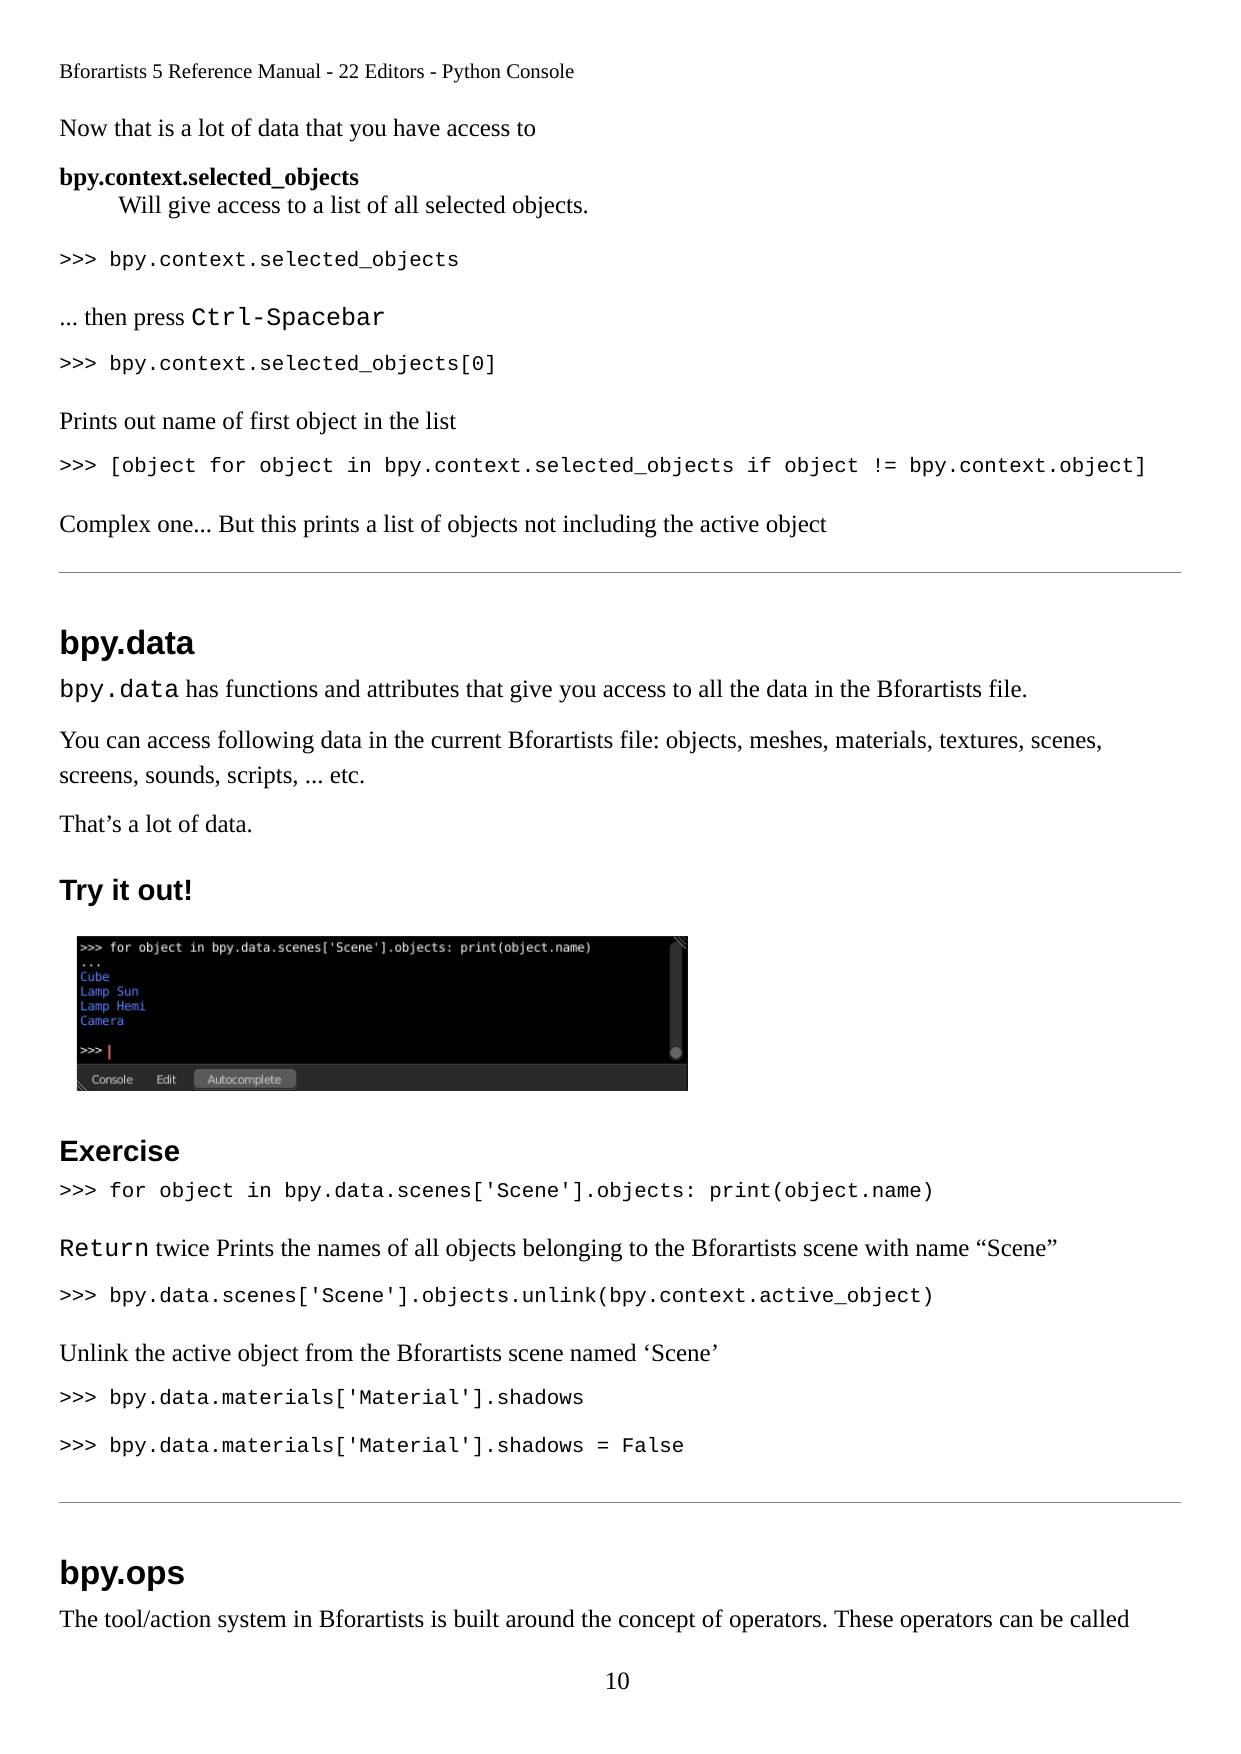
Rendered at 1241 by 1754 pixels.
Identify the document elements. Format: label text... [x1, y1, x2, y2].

text ... then press Ctrl-Spacebar [59, 302, 1181, 333]
text >>> bpy.context.selected_objects[0] [59, 353, 1181, 377]
text Now that is a lot of data that you have access to [59, 113, 1181, 141]
text >>> bpy.data.materials['Material'].shadows [59, 1387, 1181, 1411]
text >>> [object for object in bpy.context.selected_objects if object != bpy.context.object] [59, 456, 1181, 479]
subtitle bpy.context.selected_objects [59, 162, 1181, 190]
text >>> bpy.data.materials['Material'].shadows = False [59, 1434, 1181, 1458]
subtitle Try it out! [59, 873, 1181, 906]
text The tool/action system in Bforartists is built around the concept of operators. These operators can be called [59, 1604, 1181, 1633]
subtitle bpy.ops [59, 1553, 1181, 1591]
list Will give access to a list of all selected objects. [118, 190, 1181, 219]
text Prints out name of first object in the list [59, 406, 1181, 435]
text >>> for object in bpy.data.scenes['Scene'].objects: print(object.name) [59, 1180, 1181, 1204]
text Return twice Prints the names of all objects belonging to the Bforartists scene with name “Scene” [59, 1233, 1181, 1264]
text >>> bpy.data.scenes['Scene'].objects.unlink(bpy.context.active_object) [59, 1285, 1181, 1309]
subtitle Exercise [59, 1134, 1181, 1168]
text bpy.data has functions and attributes that give you access to all the data in the Bforartists file. [59, 674, 1181, 705]
text You can access following data in the current Bforartists file: objects, meshes, materials, textures, scenes, screens, sounds, scripts, ... etc. [59, 725, 1181, 789]
subtitle bpy.data [59, 623, 1181, 661]
picture [76, 936, 688, 1091]
text Complex one... But this prints a list of objects not including the active object [59, 509, 1181, 537]
text Unlink the active object from the Bforartists scene named ‘Scene’ [59, 1338, 1181, 1367]
text >>> bpy.context.selected_objects [59, 249, 1181, 272]
text That’s a lot of data. [59, 809, 1181, 838]
